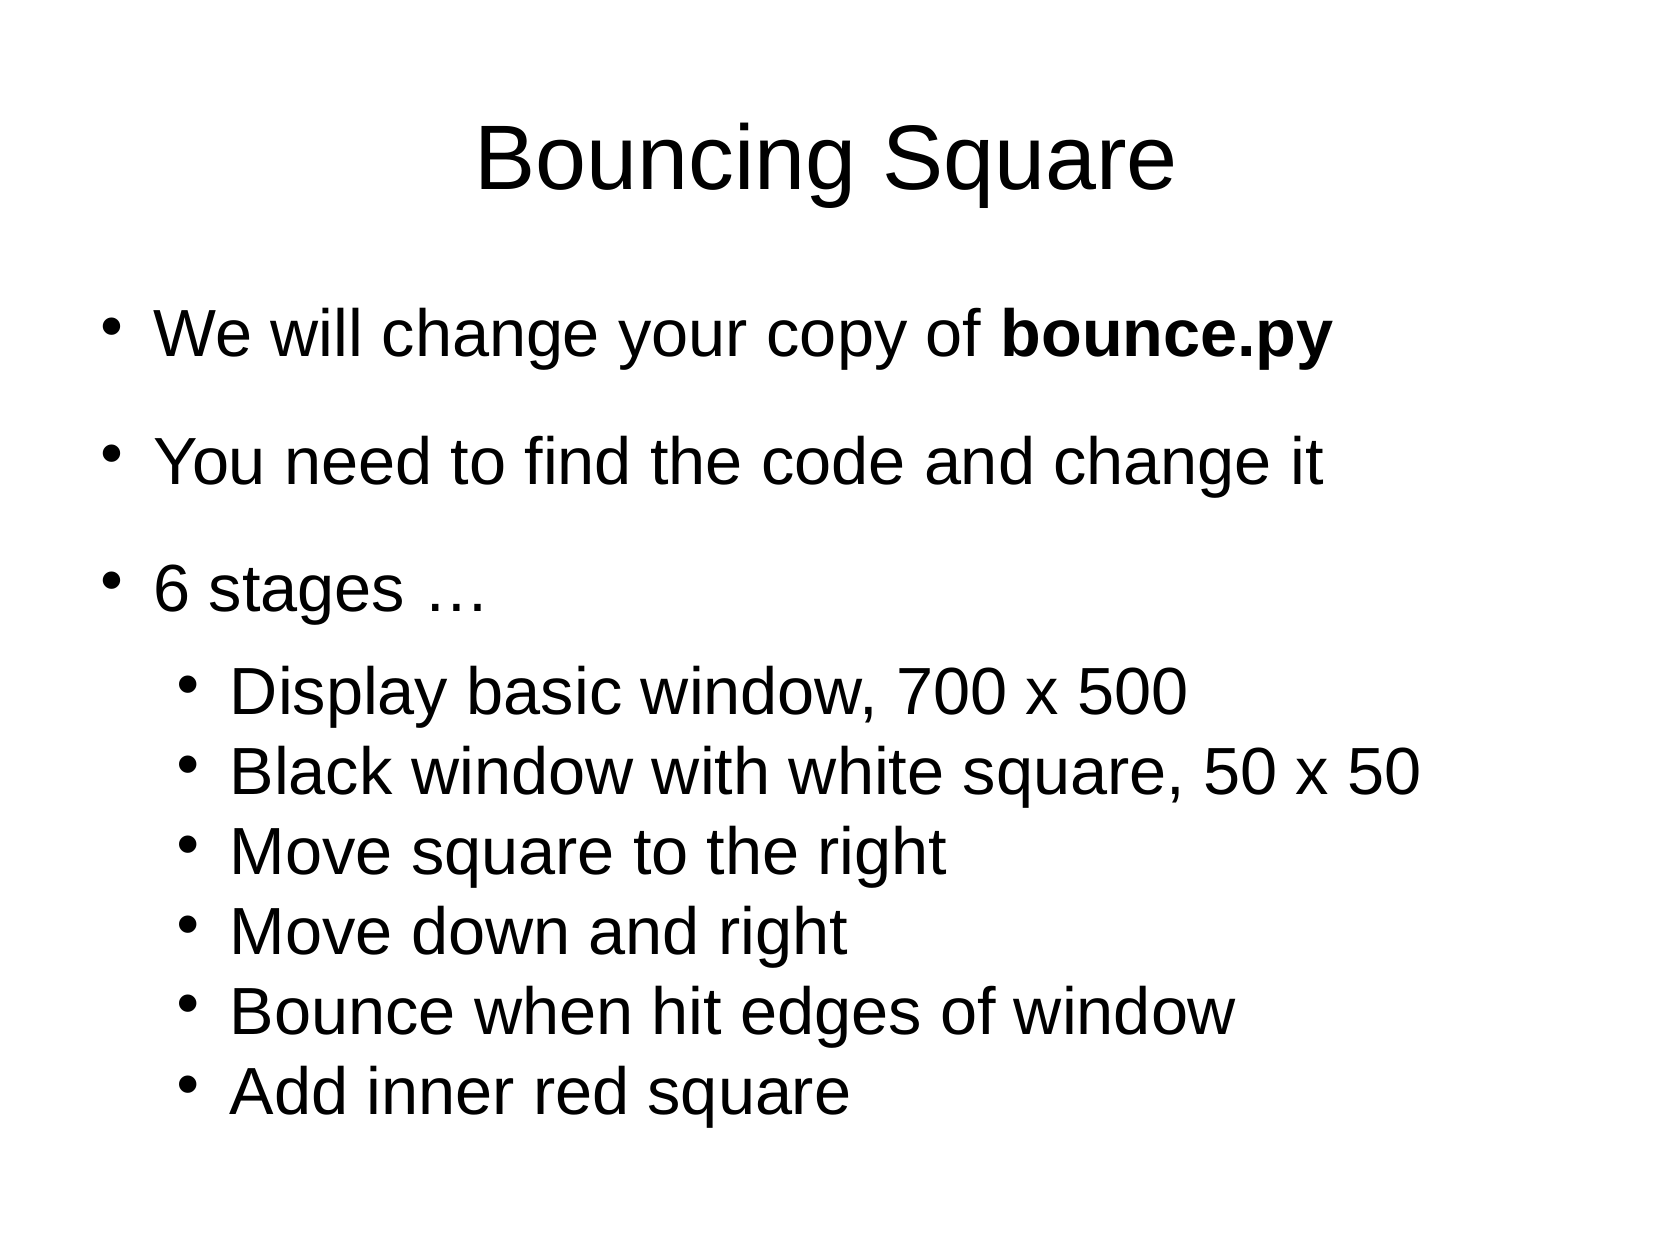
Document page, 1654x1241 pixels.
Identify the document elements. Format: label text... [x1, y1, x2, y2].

text_box We will change your copy of bounce.py You need to find the code and change it 6 stages … Display basic window, 700 x 500 Black window with white square, 50 x 50 Move square to the right Move down and right Bounce when hit edges of window Add inner red square [82, 290, 1571, 1010]
text_box Bouncing Square [82, 49, 1571, 257]
